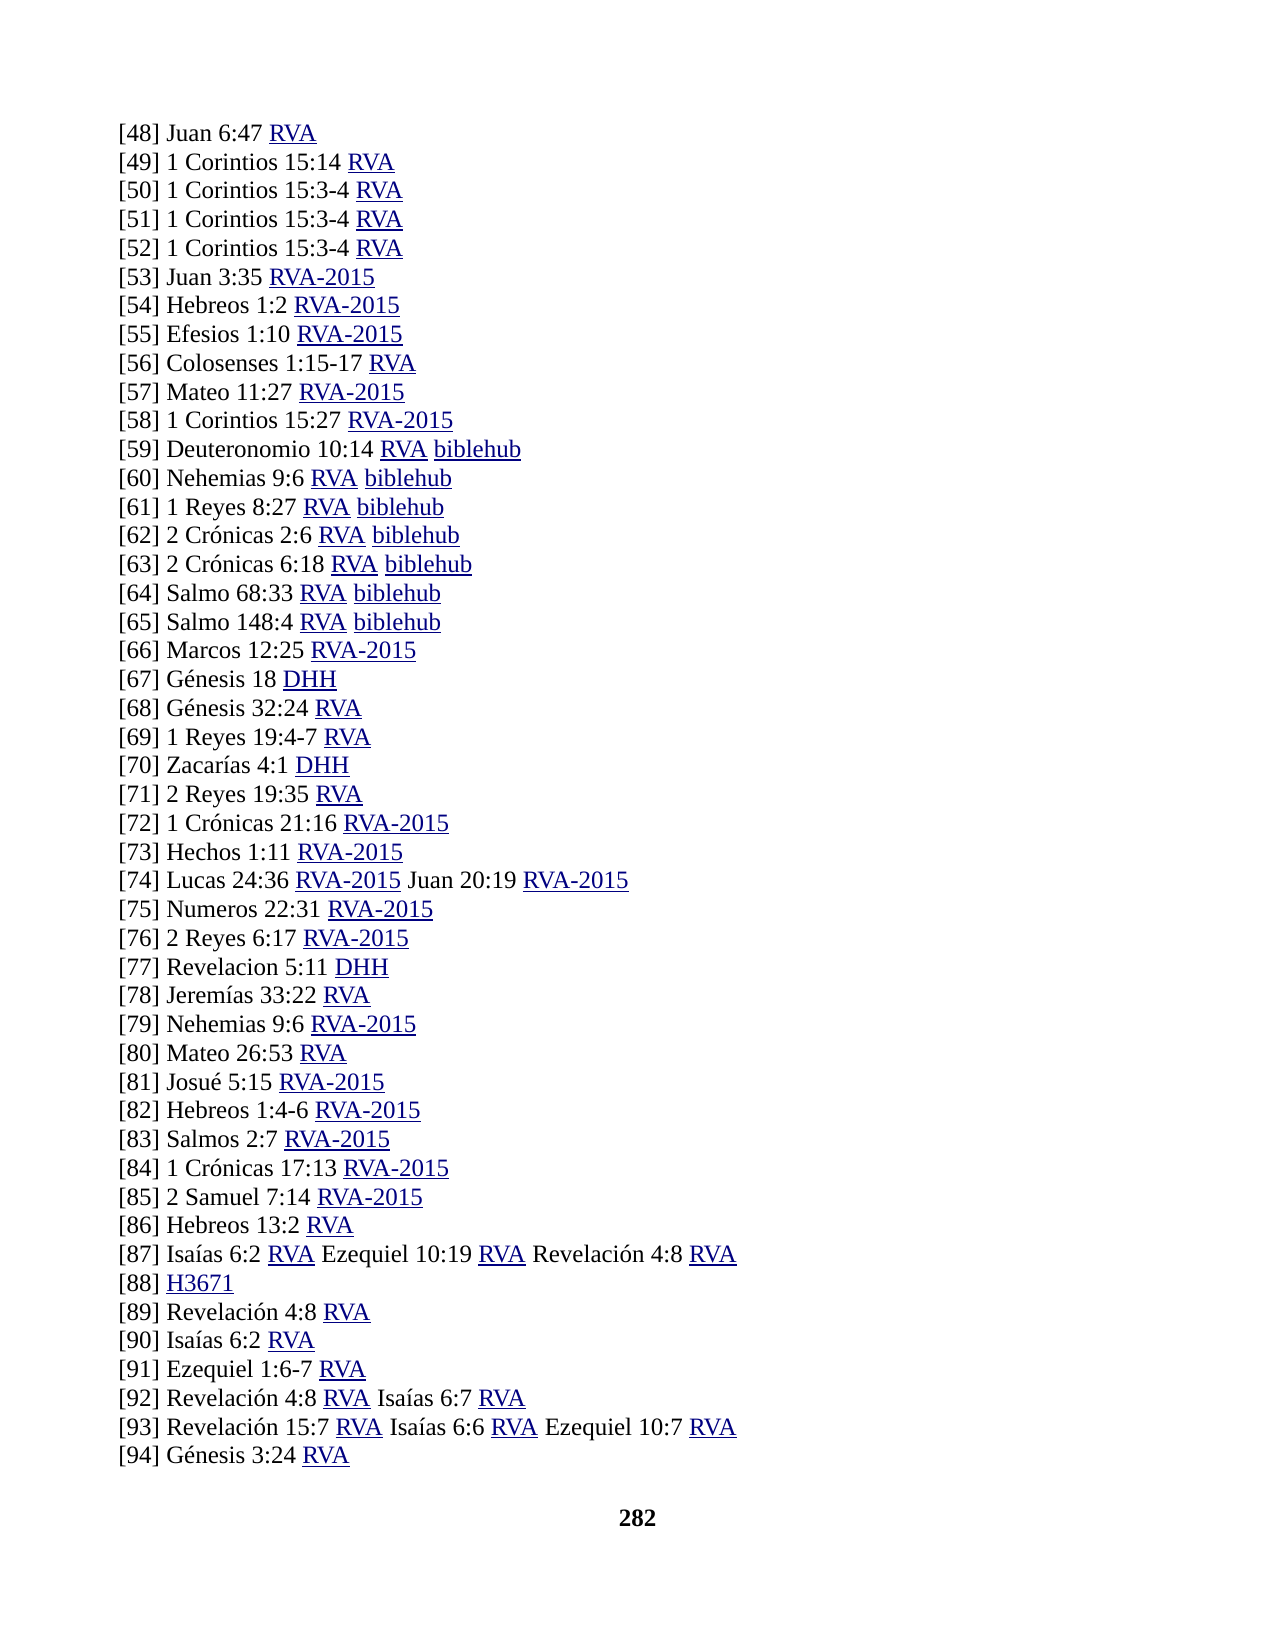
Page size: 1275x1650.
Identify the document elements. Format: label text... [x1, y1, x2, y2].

text Zacarías 4:1 DHH [118, 751, 1157, 779]
text Hebreos 13:2 RVA [118, 1211, 1157, 1239]
text Juan 6:47 RVA [118, 118, 1157, 147]
text Deuteronomio 10:14 RVA biblehub [118, 434, 1157, 463]
text 1 Corintios 15:3-4 RVA [118, 233, 1157, 262]
text Lucas 24:36 RVA-2015 Juan 20:19 RVA-2015 [118, 866, 1157, 894]
text 1 Corintios 15:3-4 RVA [118, 176, 1157, 204]
text Revelacion 5:11 DHH [118, 952, 1157, 981]
text Génesis 3:24 RVA [118, 1441, 1157, 1469]
text Juan 3:35 RVA-2015 [118, 262, 1157, 291]
text Salmos 2:7 RVA-2015 [118, 1124, 1157, 1153]
text H3671 [118, 1268, 1157, 1297]
text Revelación 15:7 RVA Isaías 6:6 RVA Ezequiel 10:7 RVA [118, 1412, 1157, 1441]
text Génesis 18 DHH [118, 664, 1157, 693]
text Mateo 11:27 RVA-2015 [118, 377, 1157, 406]
text Hechos 1:11 RVA-2015 [118, 837, 1157, 866]
text Génesis 32:24 RVA [118, 693, 1157, 722]
text Jeremías 33:22 RVA [118, 981, 1157, 1009]
text 2 Reyes 6:17 RVA-2015 [118, 923, 1157, 952]
text 1 Corintios 15:14 RVA [118, 147, 1157, 176]
text 2 Reyes 19:35 RVA [118, 779, 1157, 808]
text 1 Corintios 15:3-4 RVA [118, 204, 1157, 233]
text 2 Crónicas 6:18 RVA biblehub [118, 549, 1157, 578]
text Efesios 1:10 RVA-2015 [118, 319, 1157, 348]
text Numeros 22:31 RVA-2015 [118, 894, 1157, 923]
text Josué 5:15 RVA-2015 [118, 1067, 1157, 1096]
text Salmo 148:4 RVA biblehub [118, 607, 1157, 636]
text 1 Reyes 19:4-7 RVA [118, 722, 1157, 751]
text 1 Corintios 15:27 RVA-2015 [118, 406, 1157, 434]
text Hebreos 1:4-6 RVA-2015 [118, 1096, 1157, 1124]
text Nehemias 9:6 RVA-2015 [118, 1009, 1157, 1038]
text Ezequiel 1:6-7 RVA [118, 1354, 1157, 1383]
text Mateo 26:53 RVA [118, 1038, 1157, 1067]
text Marcos 12:25 RVA-2015 [118, 636, 1157, 664]
text Hebreos 1:2 RVA-2015 [118, 291, 1157, 319]
text 2 Samuel 7:14 RVA-2015 [118, 1182, 1157, 1211]
text 1 Reyes 8:27 RVA biblehub [118, 492, 1157, 521]
text 1 Crónicas 21:16 RVA-2015 [118, 808, 1157, 837]
text Isaías 6:2 RVA [118, 1326, 1157, 1354]
text Salmo 68:33 RVA biblehub [118, 578, 1157, 607]
text Revelación 4:8 RVA Isaías 6:7 RVA [118, 1383, 1157, 1412]
text 1 Crónicas 17:13 RVA-2015 [118, 1153, 1157, 1182]
text Isaías 6:2 RVA Ezequiel 10:19 RVA Revelación 4:8 RVA [118, 1239, 1157, 1268]
text 2 Crónicas 2:6 RVA biblehub [118, 521, 1157, 549]
text Revelación 4:8 RVA [118, 1297, 1157, 1326]
text Colosenses 1:15-17 RVA [118, 348, 1157, 377]
text Nehemias 9:6 RVA biblehub [118, 463, 1157, 492]
